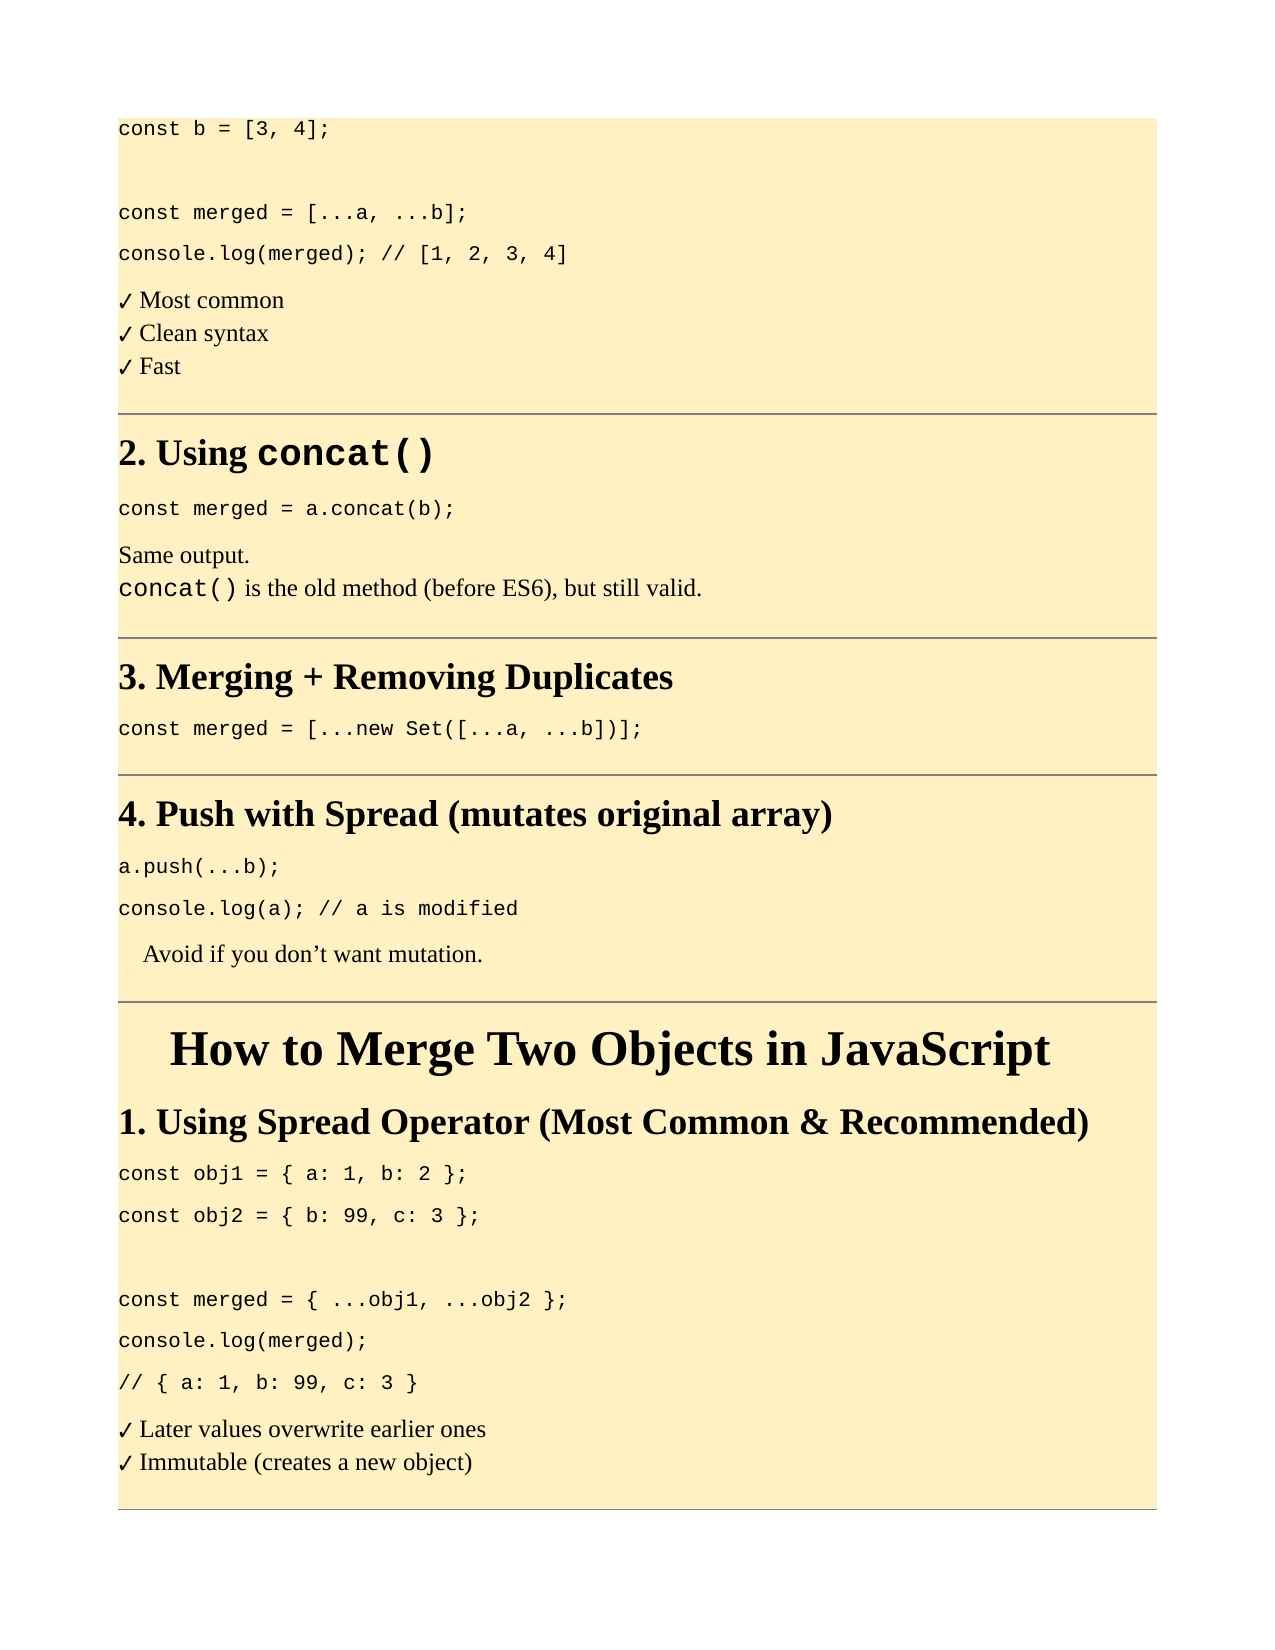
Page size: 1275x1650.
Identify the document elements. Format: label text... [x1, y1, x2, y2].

subtitle 1. Using Spread Operator (Most Common & Recommended) [118, 1099, 1157, 1142]
text console.log(a); // a is modified [118, 898, 1157, 921]
text ❌ Avoid if you don’t want mutation. [118, 939, 1157, 968]
text Same output. concat() is the old method (before ES6), but still valid. [118, 540, 1157, 604]
subtitle 4. Push with Spread (mutates original array) [118, 792, 1157, 835]
text const b = [3, 4]; [118, 118, 1157, 142]
text // { a: 1, b: 99, c: 3 } [118, 1372, 1157, 1396]
subtitle 2. Using concat() [118, 430, 1157, 477]
text ✔ Later values overwrite earlier ones ✔ Immutable (creates a new object) [118, 1414, 1157, 1476]
text const merged = { ...obj1, ...obj2 }; [118, 1288, 1157, 1312]
subtitle 3. Merging + Removing Duplicates [118, 654, 1157, 697]
text console.log(merged); [118, 1330, 1157, 1354]
subtitle ✅ How to Merge Two Objects in JavaScript [118, 1018, 1157, 1076]
text console.log(merged); // [1, 2, 3, 4] [118, 243, 1157, 267]
text a.push(...b); [118, 856, 1157, 879]
text const merged = [...a, ...b]; [118, 202, 1157, 225]
text const obj2 = { b: 99, c: 3 }; [118, 1205, 1157, 1229]
text const merged = [...new Set([...a, ...b])]; [118, 718, 1157, 742]
text ✔ Most common ✔ Clean syntax ✔ Fast [118, 285, 1157, 380]
text const merged = a.concat(b); [118, 498, 1157, 522]
text const obj1 = { a: 1, b: 2 }; [118, 1163, 1157, 1187]
